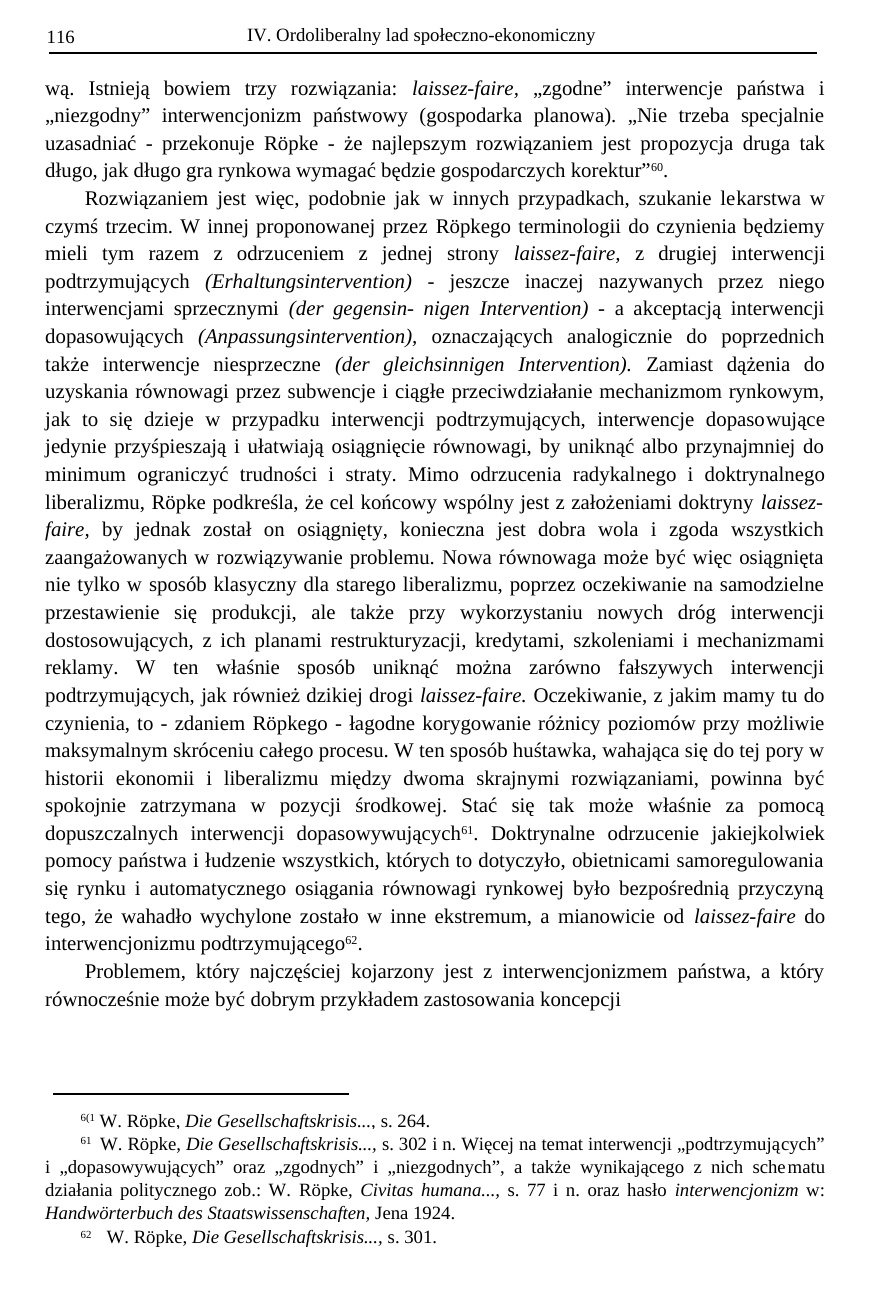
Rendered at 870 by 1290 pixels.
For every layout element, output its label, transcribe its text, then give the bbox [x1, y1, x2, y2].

text wą. Istnieją bowiem trzy rozwiązania: laissez-faire, „zgodne” interwencje państwa i „niezgodny” interwencjonizm państwowy (gospodarka planowa). „Nie trzeba specjalnie uzasadniać - przekonuje Röpke - że najlepszym rozwiązaniem jest pro­pozycja druga tak długo, jak długo gra rynkowa wymagać będzie gospodarczych korektur”60. [45, 76, 825, 182]
text 116 [46, 26, 79, 48]
text Rozwiązaniem jest więc, podobnie jak w innych przypadkach, szukanie le­karstwa w czymś trzecim. W innej proponowanej przez Röpkego terminologii do czynienia będziemy mieli tym razem z odrzuceniem z jednej strony laissez-faire, z drugiej interwencji podtrzymujących (Erhaltungsintervention) - jeszcze inaczej nazywanych przez niego interwencjami sprzecznymi (der gegensin- nigen Intervention) - a akceptacją interwencji dopasowujących (Anpassung­sintervention), oznaczających analogicznie do poprzednich także interwencje niesprzeczne (der gleichsinnigen Intervention). Zamiast dążenia do uzyskania równowagi przez subwencje i ciągłe przeciwdziałanie mechanizmom rynkowym, jak to się dzieje w przypadku interwencji podtrzymujących, interwencje dopaso­wujące jedynie przyśpieszają i ułatwiają osiągnięcie równowagi, by uniknąć albo przynajmniej do minimum ograniczyć trudności i straty. Mimo odrzucenia radykal­nego i doktrynalnego liberalizmu, Röpke podkreśla, że cel końcowy wspólny jest z założeniami doktryny laissez-faire, by jednak został on osiągnięty, konieczna jest dobra wola i zgoda wszystkich zaangażowanych w rozwiązywanie problemu. Nowa równowaga może być więc osiągnięta nie tylko w sposób klasyczny dla starego liberalizmu, poprzez oczekiwanie na samodzielne przestawienie się produkcji, ale także przy wykorzystaniu nowych dróg interwencji dostosowujących, z ich plana­mi restrukturyzacji, kredytami, szkoleniami i mechanizmami reklamy. W ten wła­śnie sposób uniknąć można zarówno fałszywych interwencji podtrzymujących, jak również dzikiej drogi laissez-faire. Oczekiwanie, z jakim mamy tu do czynienia, to - zdaniem Röpkego - łagodne korygowanie różnicy poziomów przy możliwie maksymalnym skróceniu całego procesu. W ten sposób huśtawka, wahająca się do tej pory w historii ekonomii i liberalizmu między dwoma skrajnymi rozwiązaniami, powinna być spokojnie zatrzymana w pozycji środkowej. Stać się tak może właśnie za pomocą dopuszczalnych interwencji dopasowywujących61. Doktrynalne odrzu­cenie jakiejkolwiek pomocy państwa i łudzenie wszystkich, których to dotyczyło, obietnicami samoregulowania się rynku i automatycznego osiągania równowagi rynkowej było bezpośrednią przyczyną tego, że wahadło wychylone zostało w inne ekstremum, a mianowicie od laissez-faire do interwencjonizmu podtrzymującego62. [45, 186, 825, 955]
text 62 W. Röpke, Die Gesellschaftskrisis..., s. 301. [45, 1226, 825, 1248]
text Problemem, który najczęściej kojarzony jest z interwencjonizmem państwa, a który równocześnie może być dobrym przykładem zastosowania koncepcji [45, 959, 825, 1011]
text 61 W. Röpke, Die Gesellschaftskrisis..., s. 302 i n. Więcej na temat interwencji „podtrzymują­cych” i „dopasowywujących” oraz „zgodnych” i „niezgodnych”, a także wynikającego z nich sche­matu działania politycznego zob.: W. Röpke, Civitas humana..., s. 77 i n. oraz hasło interwencjo­nizm w: Handwörterbuch des Staatswissenschaften, Jena 1924. [45, 1132, 825, 1222]
text IV. Ordoliberalny lad społeczno-ekonomiczny [247, 24, 618, 46]
text 6(1 W. Röpke, Die Gesellschaftskrisis..., s. 264. [45, 1109, 825, 1128]
